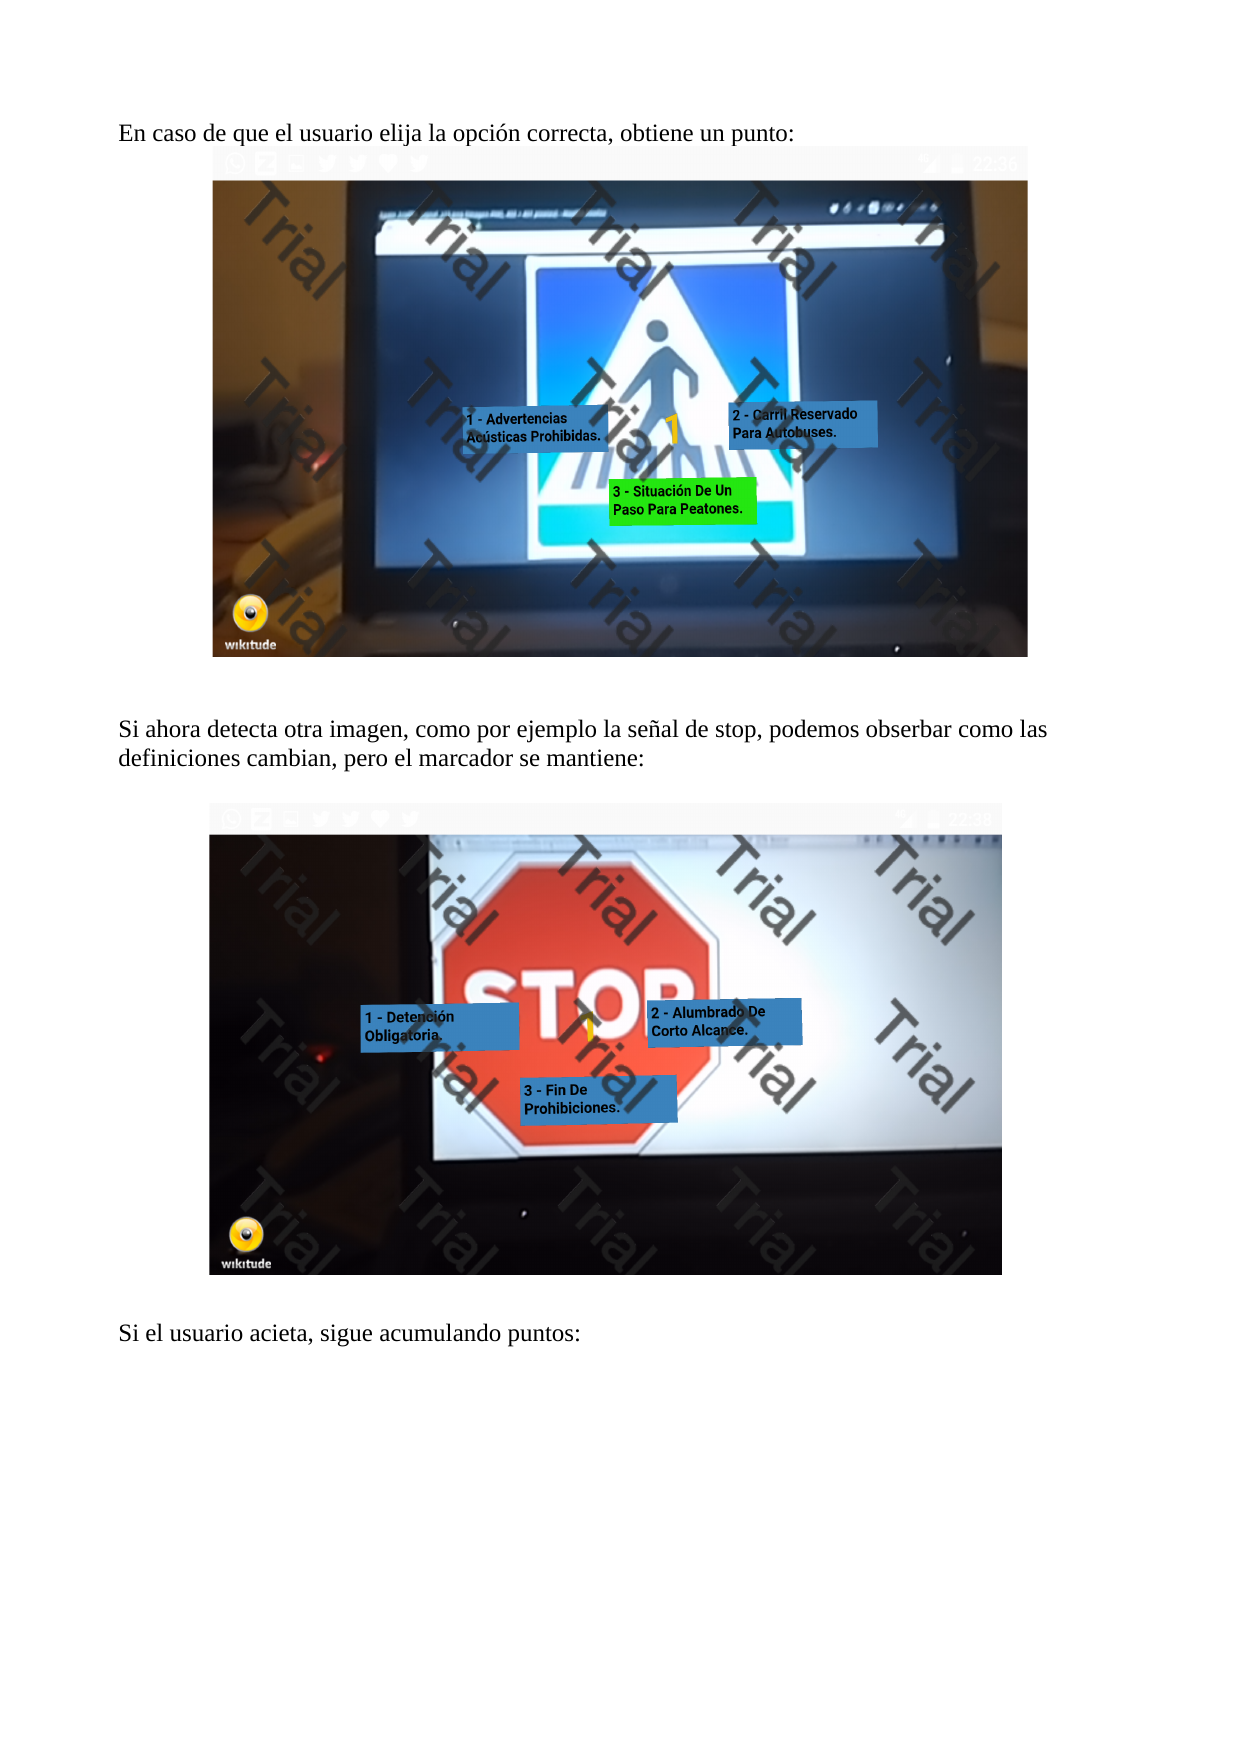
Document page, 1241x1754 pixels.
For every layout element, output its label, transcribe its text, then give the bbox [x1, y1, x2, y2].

text Si ahora detecta otra imagen, como por ejemplo la señal de stop, podemos obserbar como las definiciones cambian, pero el marcador se mantiene: [118, 714, 1122, 771]
picture [209, 803, 1002, 1275]
text En caso de que el usuario elija la opción correcta, obtiene un punto: [118, 118, 1122, 147]
text Si el usuario acieta, sigue acumulando puntos: [118, 1318, 1122, 1346]
picture [212, 146, 1028, 657]
